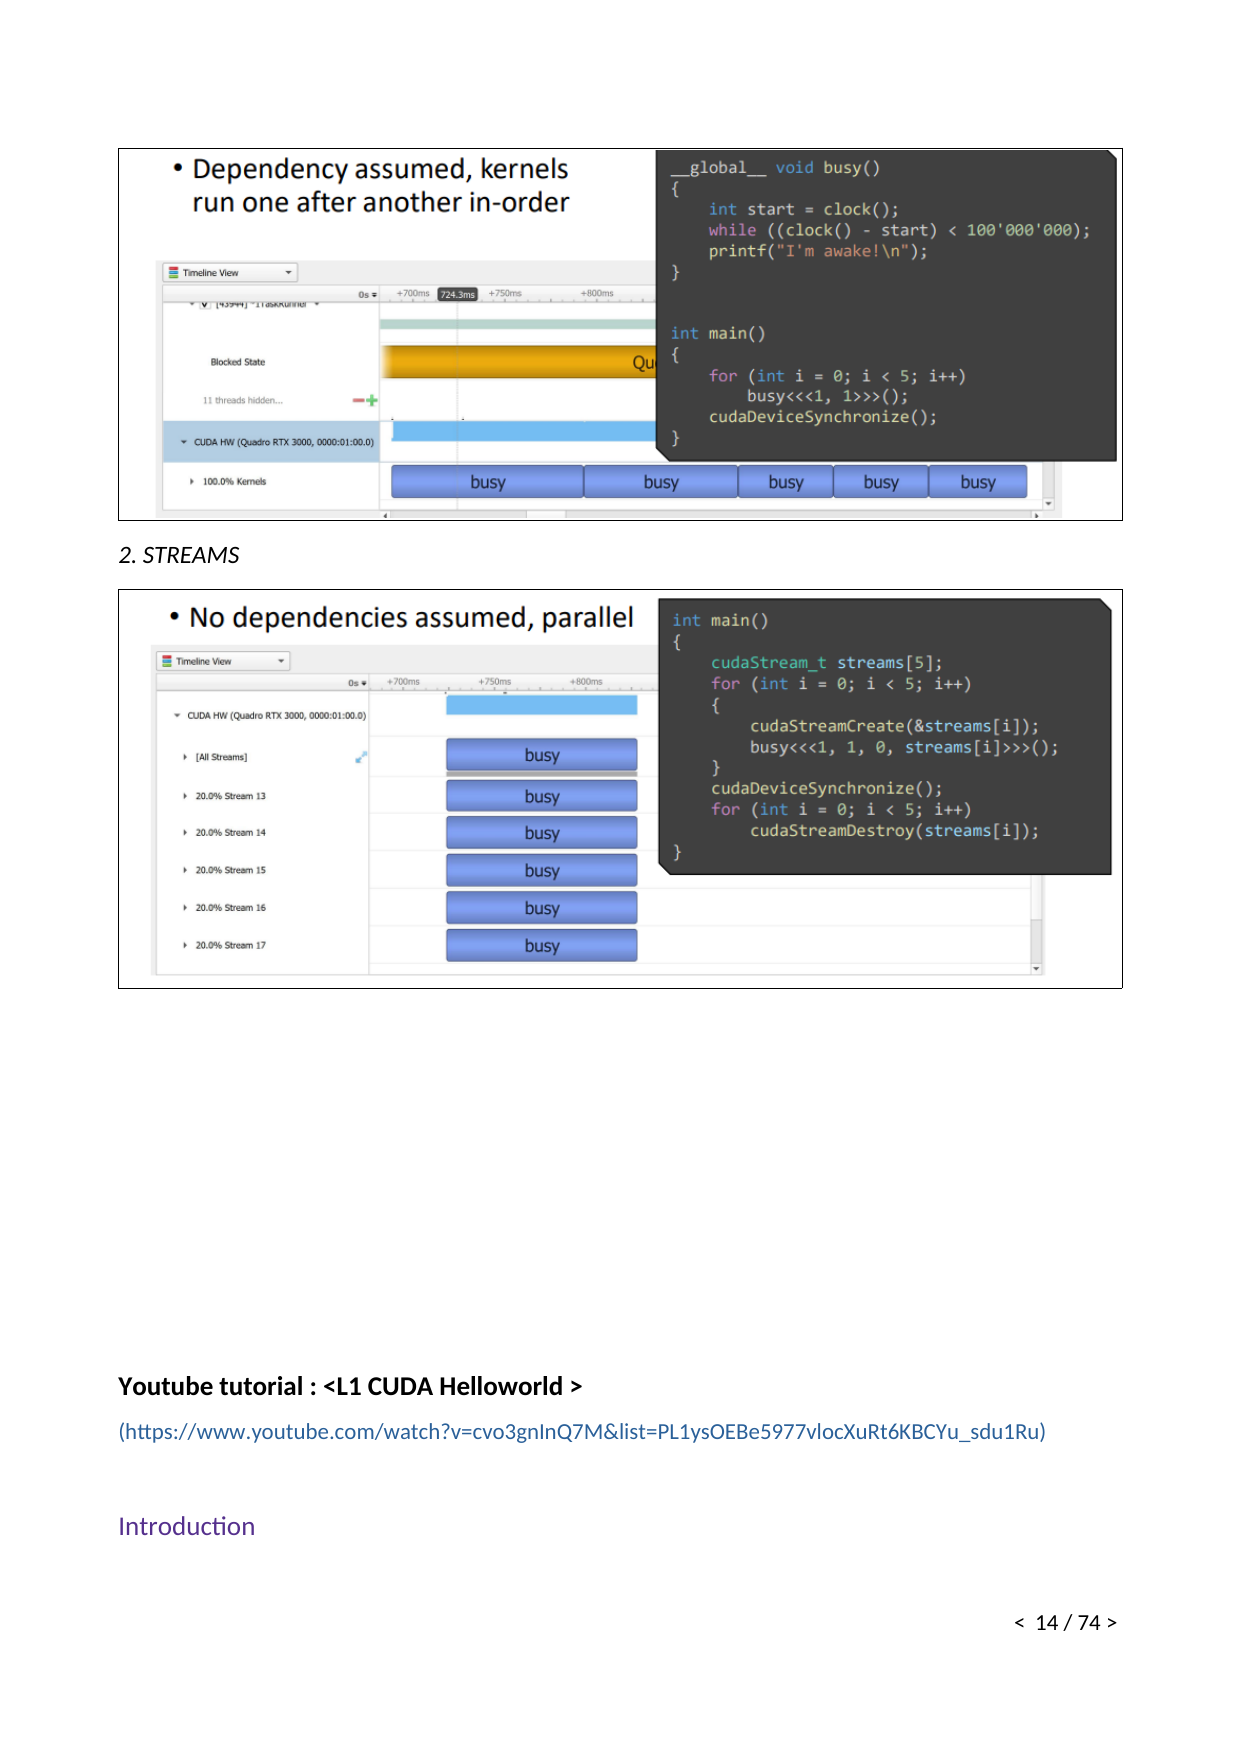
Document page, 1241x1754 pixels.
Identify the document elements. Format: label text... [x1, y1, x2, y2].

picture [121, 592, 1119, 986]
text (https://www.youtube.com/watch?v=cvo3gnInQ7M&list=PL1ysOEBe5977vlocXuRt6KBCYu_sdu1Ru) [118, 1417, 1122, 1445]
subtitle Introduction [118, 1509, 1122, 1542]
text 2. STREAMS [118, 539, 1122, 570]
subtitle Youtube tutorial : <L1 CUDA Helloworld > [118, 1369, 1122, 1402]
picture [121, 150, 1119, 518]
